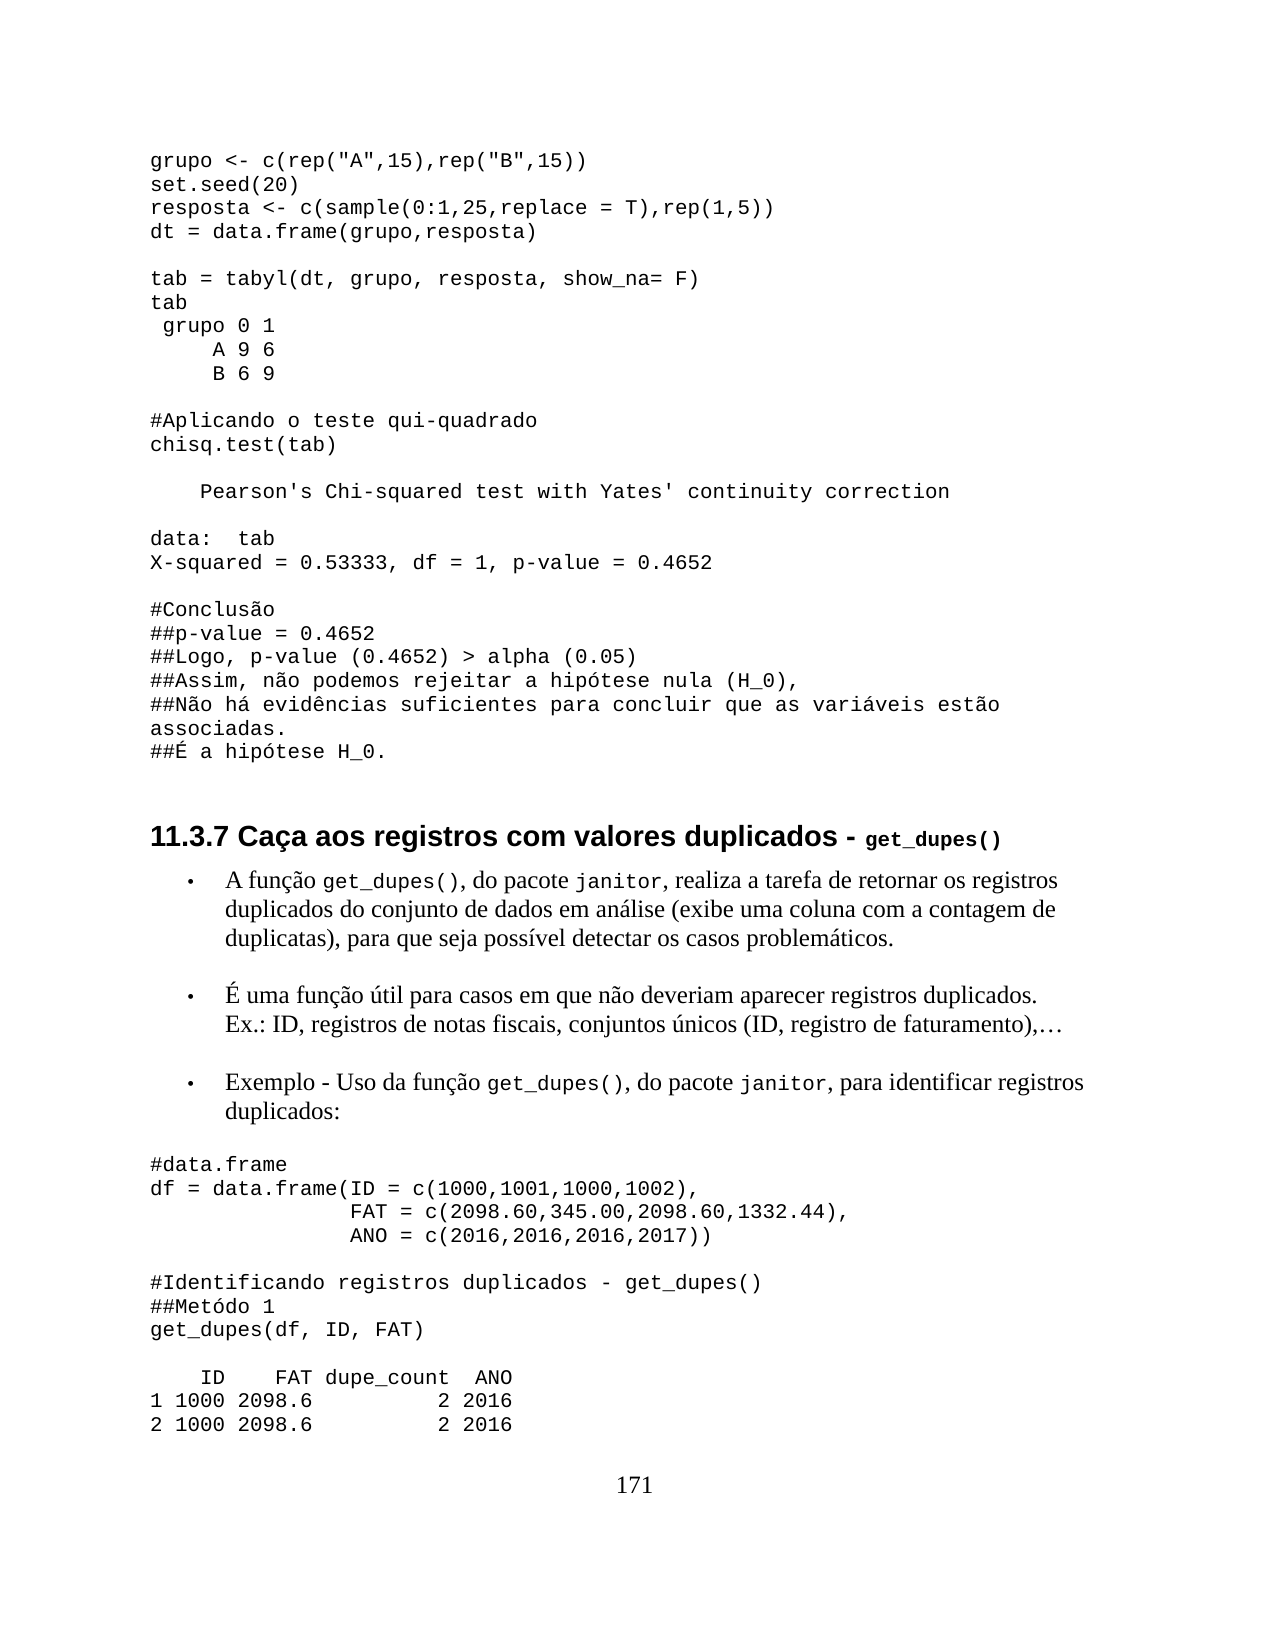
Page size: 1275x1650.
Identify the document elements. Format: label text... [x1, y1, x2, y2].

text Pearson's Chi-squared test with Yates' continuity correction [150, 481, 1125, 505]
list É uma função útil para casos em que não deveriam aparecer registros duplicados. Ex.: ID, registros de notas fiscais, conjuntos únicos (ID, registro de faturamento),… [187, 981, 1125, 1067]
text chisq.test(tab) [150, 434, 1125, 457]
text ##Metódo 1 [150, 1296, 1125, 1319]
text grupo 0 1 [150, 316, 1125, 339]
text ##p-value = 0.4652 [150, 623, 1125, 647]
text A 9 6 [150, 339, 1125, 363]
subtitle 11.3.7 Caça aos registros com valores duplicados - get_dupes() [150, 818, 1125, 852]
text set.seed(20) [150, 174, 1125, 197]
text ##Logo, p-value (0.4652) > alpha (0.05) [150, 647, 1125, 670]
text FAT = c(2098.60,345.00,2098.60,1332.44), [150, 1201, 1125, 1225]
text 1 1000 2098.6 2 2016 [150, 1390, 1125, 1414]
text ##Assim, não podemos rejeitar a hipótese nula (H_0), [150, 670, 1125, 694]
text df = data.frame(ID = c(1000,1001,1000,1002), [150, 1177, 1125, 1201]
text data: tab [150, 528, 1125, 552]
text get_dupes(df, ID, FAT) [150, 1319, 1125, 1343]
text B 6 9 [150, 363, 1125, 386]
text tab [150, 292, 1125, 316]
text X-squared = 0.53333, df = 1, p-value = 0.4652 [150, 552, 1125, 576]
text ##É a hipótese H_0. [150, 741, 1125, 765]
text grupo <- c(rep("A",15),rep("B",15)) [150, 150, 1125, 174]
text ##Não há evidências suficientes para concluir que as variáveis estão associadas. [150, 694, 1125, 741]
text #data.frame [150, 1154, 1125, 1177]
text 2 1000 2098.6 2 2016 [150, 1414, 1125, 1438]
text ANO = c(2016,2016,2016,2017)) [150, 1225, 1125, 1248]
list Exemplo - Uso da função get_dupes(), do pacote janitor, para identificar registros duplicados: [187, 1067, 1125, 1154]
text resposta <- c(sample(0:1,25,replace = T),rep(1,5)) [150, 197, 1125, 221]
text #Aplicando o teste qui-quadrado [150, 410, 1125, 434]
list A função get_dupes(), do pacote janitor, realiza a tarefa de retornar os registros duplicados do conjunto de dados em análise (exibe uma coluna com a contagem de duplicatas), para que seja possível detectar os casos problemáticos. [187, 865, 1125, 981]
text #Identificando registros duplicados - get_dupes() [150, 1272, 1125, 1296]
text #Conclusão [150, 599, 1125, 623]
text dt = data.frame(grupo,resposta) [150, 221, 1125, 244]
text ID FAT dupe_count ANO [150, 1367, 1125, 1390]
text tab = tabyl(dt, grupo, resposta, show_na= F) [150, 268, 1125, 292]
